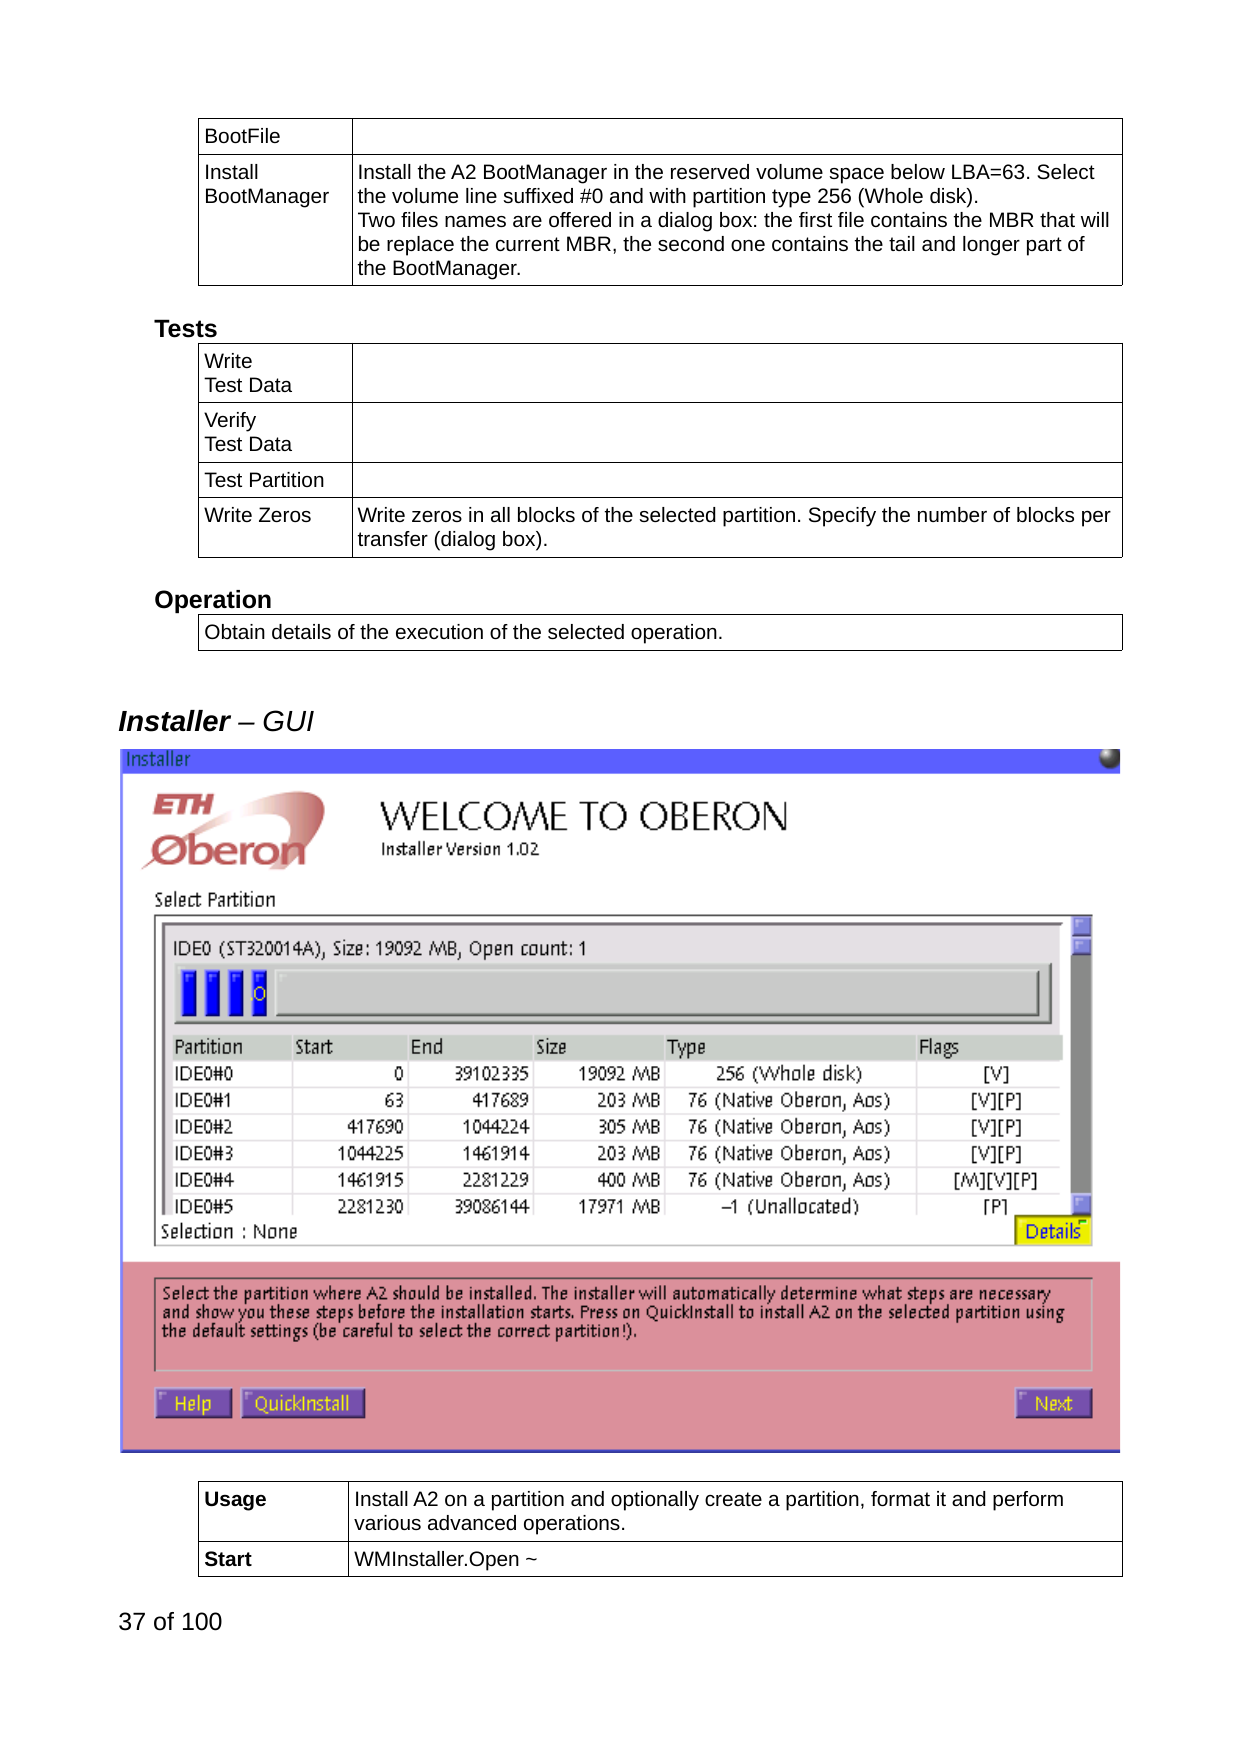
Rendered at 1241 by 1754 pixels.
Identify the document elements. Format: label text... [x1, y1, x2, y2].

table_cell Install BootManager [199, 155, 352, 285]
table_cell Verify Test Data [199, 403, 352, 462]
table_header Usage [199, 1482, 348, 1541]
subtitle Installer – GUI [118, 703, 1122, 737]
table_header Obtain details of the execution of the selected operation. [199, 615, 1122, 650]
table_cell BootFile [199, 119, 352, 154]
table_cell [353, 403, 1122, 462]
text Operation [118, 585, 1122, 614]
picture [120, 749, 1121, 1453]
table_cell Start [199, 1542, 348, 1576]
table_cell Test Partition [199, 463, 352, 497]
table_header [353, 344, 1122, 402]
table_cell Write zeros in all blocks of the selected partition. Specify the number of blocks per transfer (dialog box). [353, 498, 1122, 557]
table_header Install A2 on a partition and optionally create a partition, format it and perform various advanced operations. [349, 1482, 1122, 1541]
table_header Write Test Data [199, 344, 352, 402]
text Tests [118, 314, 1122, 343]
table_cell [353, 119, 1122, 154]
table_cell Write Zeros [199, 498, 352, 557]
table_cell Install the A2 BootManager in the reserved volume space below LBA=63. Select the volume line suffixed #0 and with partition type 256 (Whole disk). Two files names are offered in a dialog box: the first file contains the MBR that will be replace the current MBR, the second one contains the tail and longer part of the BootManager. [353, 155, 1122, 285]
table_cell [353, 463, 1122, 497]
table_cell WMInstaller.Open ~ [349, 1542, 1122, 1576]
